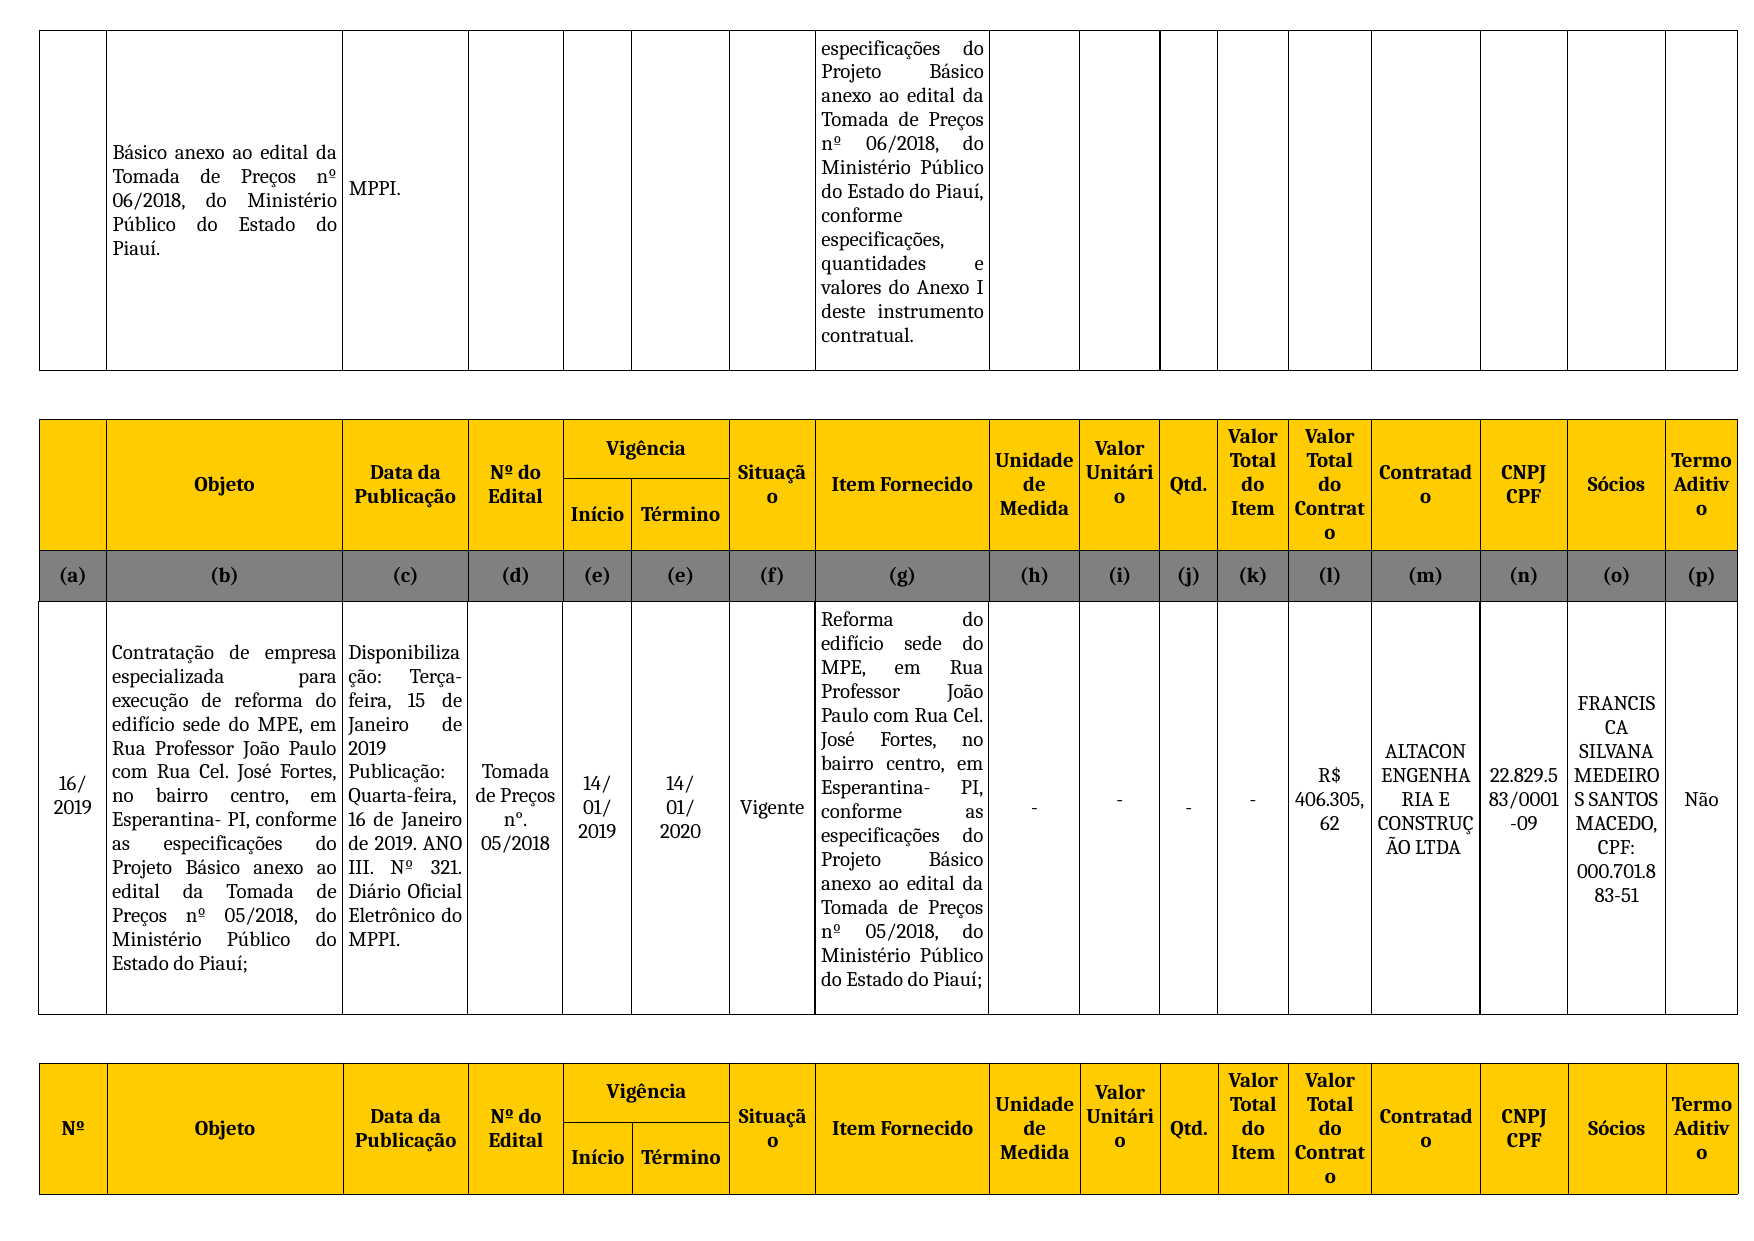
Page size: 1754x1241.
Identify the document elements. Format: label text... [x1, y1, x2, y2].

table_header Valor Unitário [1080, 420, 1159, 550]
table_cell MPPI. [343, 31, 468, 370]
table_cell [1218, 31, 1288, 370]
table_cell Início [564, 1123, 632, 1194]
table_cell FRANCISCA SILVANA MEDEIROS SANTOS MACEDO, CPF: 000.701.883-51 [1568, 602, 1665, 1014]
table_header Item Fornecido [816, 420, 989, 550]
table_cell [632, 31, 729, 370]
table_cell 22.829.583/0001-09 [1481, 602, 1567, 1014]
table_cell Contratação de empresa especializada para execução de reforma do edifício sede do MPE, em Rua Professor João Paulo com Rua Cel. José Fortes, no bairro centro, em Esperantina- PI, conforme as especificações do Projeto Básico anexo ao edital da Tomada de Preços nº 05/2018, do Ministério Público do Estado do Piauí; [107, 602, 342, 1014]
table_header Objeto [108, 1064, 343, 1194]
table_cell (a) [40, 551, 106, 601]
table_cell (m) [1372, 551, 1480, 601]
table_cell ALTACON ENGENHARIA E CONSTRUÇÃO LTDA [1372, 602, 1479, 1014]
table_header Data da Publicação [344, 1064, 468, 1194]
table_cell [1372, 31, 1480, 370]
table_header CNPJ CPF [1481, 1064, 1568, 1194]
table_header Vigência [564, 1064, 729, 1122]
table_cell - [1161, 31, 1217, 370]
table_cell Básico anexo ao edital da Tomada de Preços nº 06/2018, do Ministério Público do Estado do Piauí. [107, 31, 342, 370]
table_header Situação [730, 1064, 815, 1194]
table_cell Término [633, 1123, 729, 1194]
table_header Objeto [107, 420, 342, 550]
table_header Unidade de Medida [990, 420, 1079, 550]
table_header Valor Unitário [1081, 1064, 1160, 1194]
table_cell Tomada de Preços n°. 05/2018 [468, 602, 562, 1014]
table_cell (p) [1666, 551, 1737, 601]
table_header Sócios [1569, 1064, 1666, 1194]
table_cell - [1080, 602, 1159, 1014]
table_header Qtd. [1161, 1064, 1218, 1194]
table_cell [1481, 31, 1567, 370]
table_cell 14/ 01/ 2020 [632, 602, 729, 1014]
table_cell (c) [343, 551, 468, 601]
table_cell [1568, 31, 1665, 370]
table_cell Início [564, 479, 631, 550]
table_header Qtd. [1160, 420, 1217, 550]
table_header Unidade de Medida [990, 1064, 1080, 1194]
table_cell [40, 31, 106, 370]
table_cell [1289, 31, 1371, 370]
table_header Vigência [564, 420, 729, 478]
table_header Termo Aditivo [1666, 420, 1737, 550]
table_cell Vigente [730, 602, 814, 1014]
table_cell (k) [1218, 551, 1288, 601]
table_cell especificações do Projeto Básico anexo ao edital da Tomada de Preços nº 06/2018, do Ministério Público do Estado do Piauí, conforme especificações, quantidades e valores do Anexo I deste instrumento contratual. [816, 31, 989, 370]
table_header Valor Total do Contrato [1289, 1064, 1371, 1194]
table_header Contratado [1372, 420, 1480, 550]
table_cell (l) [1289, 551, 1371, 601]
table_cell R$ 406.305,62 [1289, 602, 1371, 1014]
table_cell (b) [107, 551, 342, 601]
table_cell Reforma do edifício sede do MPE, em Rua Professor João Paulo com Rua Cel. José Fortes, no bairro centro, em Esperantina- PI, conforme as especificações do Projeto Básico anexo ao edital da Tomada de Preços nº 05/2018, do Ministério Público do Estado do Piauí; [816, 602, 988, 1014]
table_cell (f) [730, 551, 815, 601]
table_cell (e) [564, 551, 631, 601]
table_cell - [989, 602, 1079, 1014]
table_cell (n) [1481, 551, 1567, 601]
table_cell 14/ 01/ 2019 [563, 602, 631, 1014]
table_cell [1666, 31, 1737, 370]
table_header Valor Total do Item [1218, 420, 1288, 550]
table_cell (h) [990, 551, 1079, 601]
table_cell - [990, 31, 1079, 370]
table_cell (d) [469, 551, 563, 601]
table_cell [564, 31, 631, 370]
table_header Item Fornecido [816, 1064, 989, 1194]
table_cell Término [632, 479, 729, 550]
table_header Valor Total do Contrato [1289, 420, 1371, 550]
table_header Data da Publicação [343, 420, 468, 550]
table_cell (i) [1080, 551, 1159, 601]
table_cell [730, 31, 815, 370]
table_header Valor Total do Item [1219, 1064, 1288, 1194]
table_header [40, 420, 106, 550]
table_cell (g) [816, 551, 989, 601]
table_header Sócios [1568, 420, 1665, 550]
table_cell (e) [632, 551, 729, 601]
table_header Situação [730, 420, 815, 550]
table_cell - [1160, 602, 1217, 1014]
table_header CNPJ CPF [1481, 420, 1567, 550]
table_header Contratado [1372, 1064, 1480, 1194]
table_header Nº do Edital [469, 1064, 563, 1194]
table_cell [469, 31, 563, 370]
table_cell - [1218, 602, 1288, 1014]
table_cell (o) [1568, 551, 1665, 601]
table_header Nº [40, 1064, 107, 1194]
table_cell 16/ 2019 [39, 602, 106, 1014]
table_cell (j) [1160, 551, 1217, 601]
table_cell Não [1666, 602, 1737, 1014]
table_cell Disponibilização: Terça-feira, 15 de Janeiro de 2019 Publicação: Quarta-feira, 16 de Janeiro de 2019. ANO III. Nº 321. Diário Oficial Eletrônico do MPPI. [343, 602, 467, 1014]
table_cell - [1080, 31, 1159, 370]
table_header Nº do Edital [469, 420, 563, 550]
table_header Termo Aditivo [1667, 1064, 1738, 1194]
